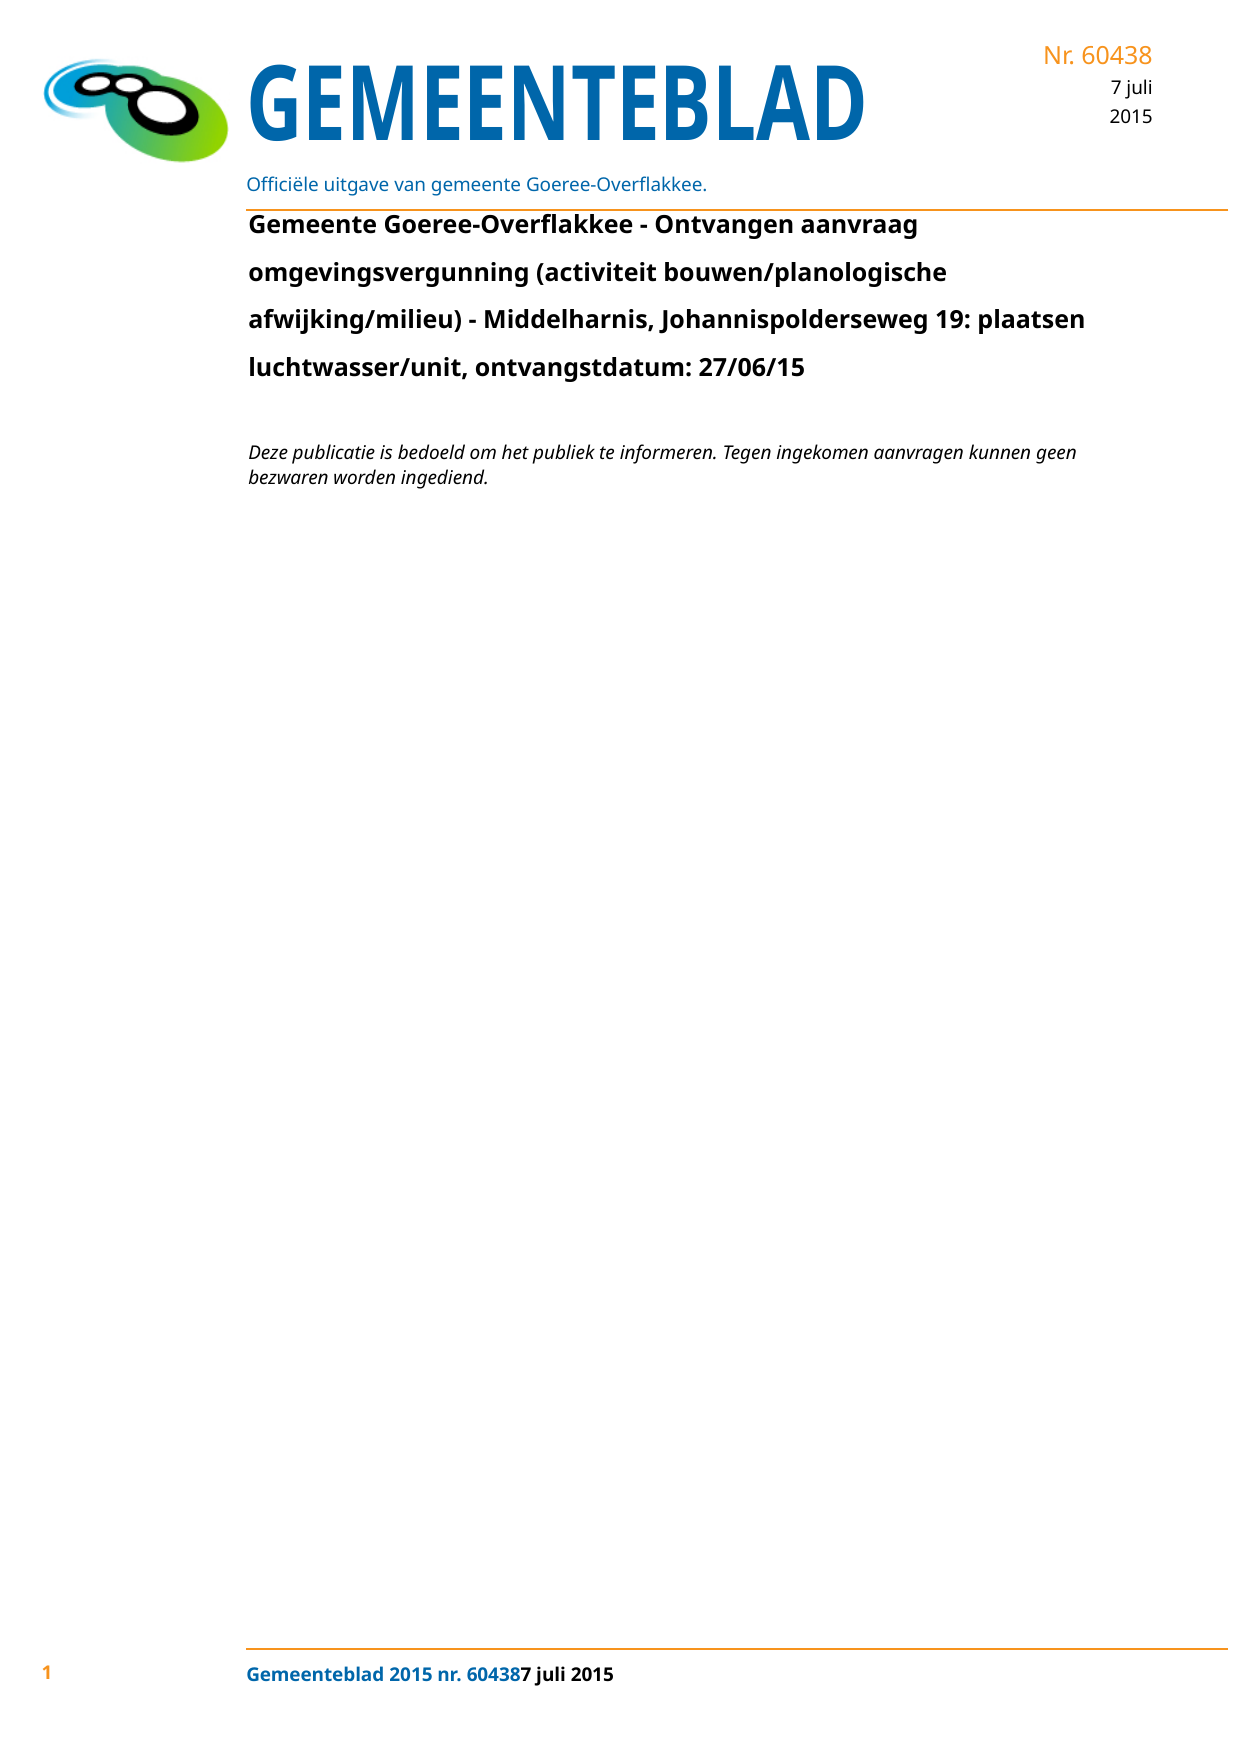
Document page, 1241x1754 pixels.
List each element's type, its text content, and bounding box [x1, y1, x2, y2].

picture [41, 47, 231, 172]
text Deze publicatie is bedoeld om het publiek te informeren. Tegen ingekomen aanvragen kunnen geen bezwaren worden ingediend. [248, 439, 1152, 490]
text Gemeente Goeree-Overflakkee - Ontvangen aanvraag omgevingsvergunning (activiteit bouwen/planologische afwijking/milieu) - Middelharnis, Johannispolderseweg 19: plaatsen luchtwasser/unit, ontvangstdatum: 27/06/15 [248, 211, 1152, 384]
